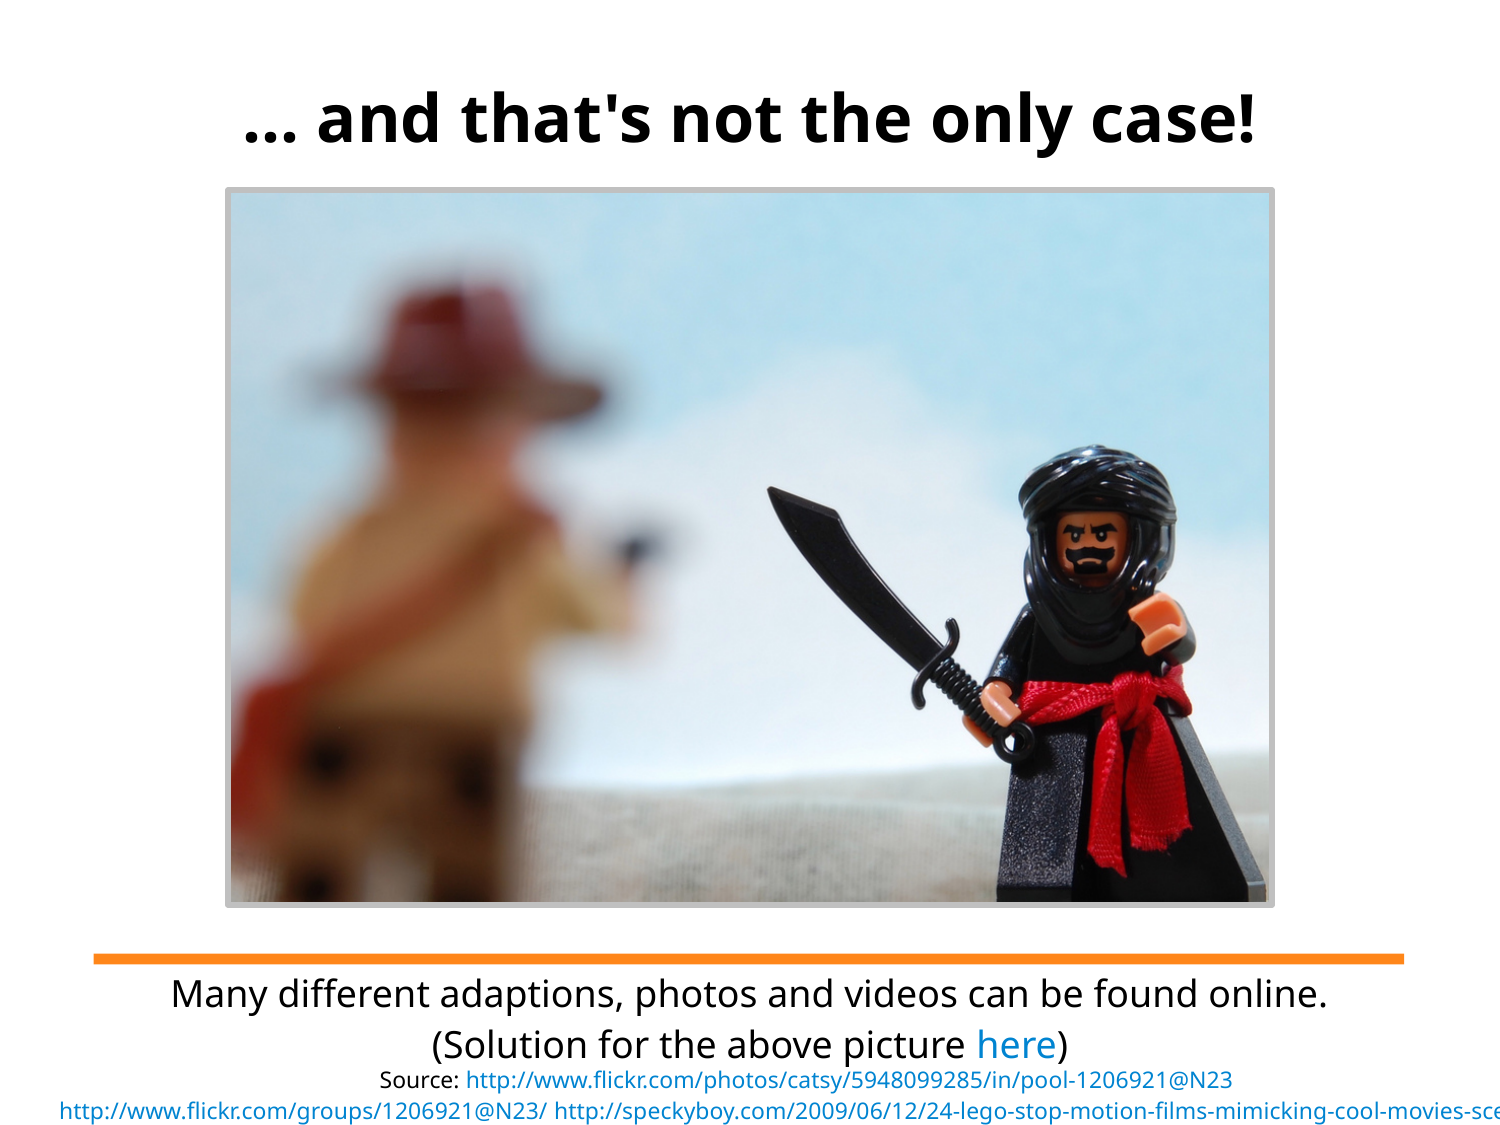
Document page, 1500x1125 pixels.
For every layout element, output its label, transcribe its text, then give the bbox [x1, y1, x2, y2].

picture [0, 0, 1500, 1125]
text_box Source: http://www.flickr.com/photos/catsy/5948099285/in/pool-1206921@N23 http://www.flickr.com/groups/1206921@N23/ http://speckyboy.com/2009/06/12/24-lego-stop-motion-films-mimicking-cool-movies-scenes/ [44, 1056, 1456, 1125]
title … and that's not the only case! [75, 44, 1426, 188]
text_box Many different adaptions, photos and videos can be found online. (Solution for the above picture here) [137, 960, 1363, 1073]
